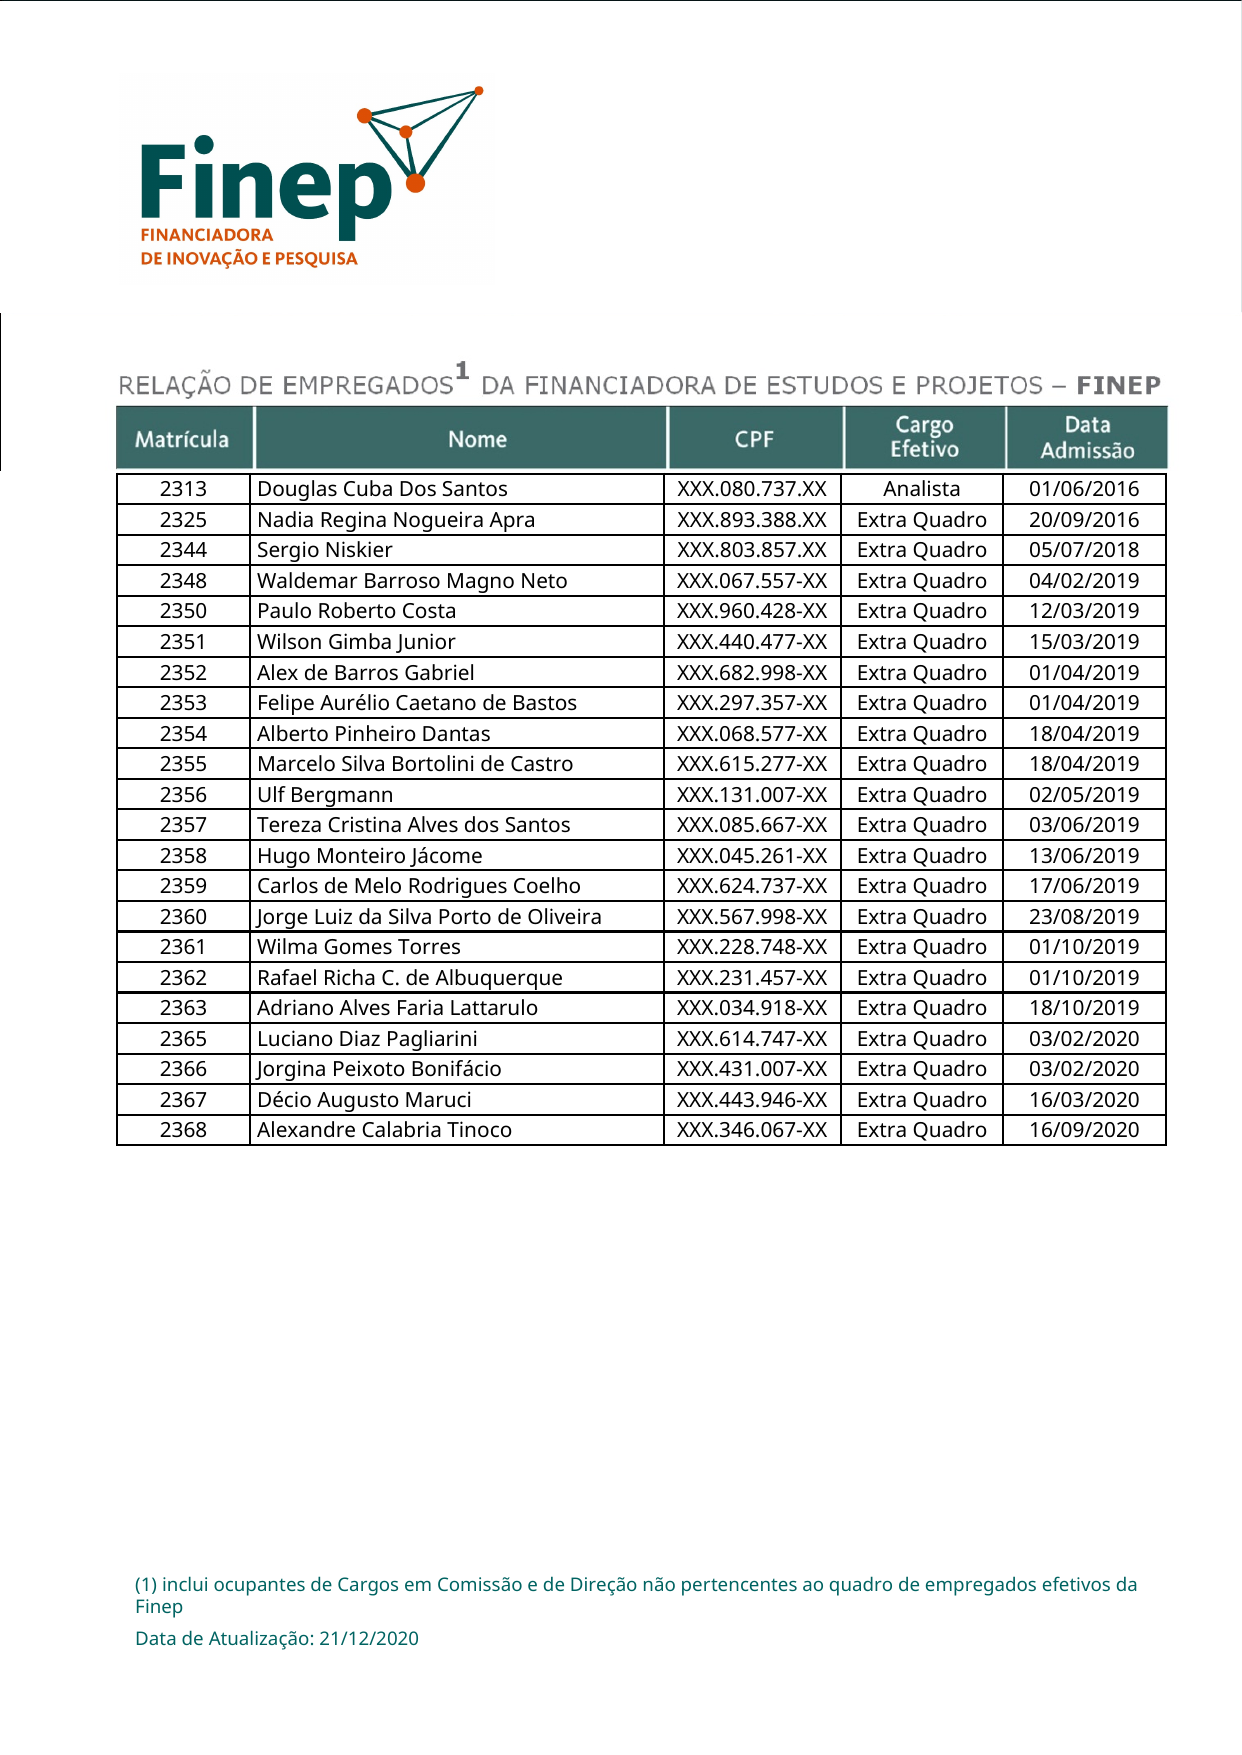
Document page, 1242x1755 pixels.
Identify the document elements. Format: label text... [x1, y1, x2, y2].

table_cell 18/10/2019 [1004, 994, 1165, 1022]
table_cell Extra Quadro [842, 841, 1002, 869]
table_cell XXX.228.748-XX [665, 933, 840, 961]
table_cell 16/09/2020 [1004, 1116, 1165, 1144]
table_cell Extra Quadro [842, 963, 1002, 991]
table_cell 2325 [118, 505, 249, 533]
table_cell XXX.440.477-XX [665, 627, 840, 656]
table_cell XXX.893.388.XX [665, 505, 840, 533]
table_cell XXX.045.261-XX [665, 841, 840, 869]
table_cell 18/04/2019 [1004, 719, 1165, 747]
table_cell 2365 [118, 1024, 249, 1052]
table_cell Extra Quadro [842, 566, 1002, 594]
table_cell 2313 [118, 475, 249, 503]
table_cell 2359 [118, 871, 249, 900]
table_cell 2357 [118, 810, 249, 839]
table_cell 2356 [118, 780, 249, 808]
table_cell Extra Quadro [842, 1085, 1002, 1113]
table_cell Extra Quadro [842, 810, 1002, 839]
table_cell XXX.297.357-XX [665, 688, 840, 717]
table_cell Extra Quadro [842, 1024, 1002, 1052]
table_cell 01/06/2016 [1004, 475, 1165, 503]
table_cell Extra Quadro [842, 871, 1002, 900]
table_cell XXX.443.946-XX [665, 1085, 840, 1113]
table_cell Extra Quadro [842, 536, 1002, 564]
table_cell 01/04/2019 [1004, 688, 1165, 717]
table_cell 03/06/2019 [1004, 810, 1165, 839]
table_cell XXX.803.857.XX [665, 536, 840, 564]
table_cell 2353 [118, 688, 249, 717]
table_cell XXX.068.577-XX [665, 719, 840, 747]
table_cell XXX.080.737.XX [665, 475, 840, 503]
table_cell 2360 [118, 902, 249, 930]
table_cell Extra Quadro [842, 1055, 1002, 1083]
table_cell Paulo Roberto Costa [251, 597, 663, 625]
table_cell 16/03/2020 [1004, 1085, 1165, 1113]
table_cell 2351 [118, 627, 249, 656]
table_cell 2368 [118, 1116, 249, 1144]
table_cell XXX.034.918-XX [665, 994, 840, 1022]
table_cell 2352 [118, 658, 249, 686]
table_cell 2362 [118, 963, 249, 991]
table_cell 03/02/2020 [1004, 1024, 1165, 1052]
table_cell 15/03/2019 [1004, 627, 1165, 656]
table_cell Adriano Alves Faria Lattarulo [251, 994, 663, 1022]
table_cell Extra Quadro [842, 1116, 1002, 1144]
table_cell 02/05/2019 [1004, 780, 1165, 808]
table_cell 20/09/2016 [1004, 505, 1165, 533]
table_cell 18/04/2019 [1004, 749, 1165, 778]
table_cell 17/06/2019 [1004, 871, 1165, 900]
table_cell Waldemar Barroso Magno Neto [251, 566, 663, 594]
table_cell 04/02/2019 [1004, 566, 1165, 594]
table_cell 2350 [118, 597, 249, 625]
table_cell Felipe Aurélio Caetano de Bastos [251, 688, 663, 717]
table_cell Nadia Regina Nogueira Apra [251, 505, 663, 533]
table_cell XXX.624.737-XX [665, 871, 840, 900]
table_cell XXX.431.007-XX [665, 1055, 840, 1083]
table_cell XXX.614.747-XX [665, 1024, 840, 1052]
table_cell 03/02/2020 [1004, 1055, 1165, 1083]
table_cell 01/10/2019 [1004, 933, 1165, 961]
table_cell Extra Quadro [842, 658, 1002, 686]
table_cell Extra Quadro [842, 902, 1002, 930]
table_cell 2354 [118, 719, 249, 747]
table_cell Wilma Gomes Torres [251, 933, 663, 961]
table_cell 13/06/2019 [1004, 841, 1165, 869]
table_cell Alexandre Calabria Tinoco [251, 1116, 663, 1144]
table_cell XXX.567.998-XX [665, 902, 840, 930]
table_cell 2366 [118, 1055, 249, 1083]
table_cell Extra Quadro [842, 749, 1002, 778]
table_cell Extra Quadro [842, 505, 1002, 533]
table_cell Wilson Gimba Junior [251, 627, 663, 656]
table_cell Carlos de Melo Rodrigues Coelho [251, 871, 663, 900]
table_cell XXX.231.457-XX [665, 963, 840, 991]
table_cell Hugo Monteiro Jácome [251, 841, 663, 869]
table_cell 2361 [118, 933, 249, 961]
table_cell 2348 [118, 566, 249, 594]
table_cell 2367 [118, 1085, 249, 1113]
table_cell Tereza Cristina Alves dos Santos [251, 810, 663, 839]
table_cell Sergio Niskier [251, 536, 663, 564]
table_cell Luciano Diaz Pagliarini [251, 1024, 663, 1052]
table_cell 01/04/2019 [1004, 658, 1165, 686]
table_cell Marcelo Silva Bortolini de Castro [251, 749, 663, 778]
table_cell XXX.682.998-XX [665, 658, 840, 686]
table_cell XXX.346.067-XX [665, 1116, 840, 1144]
table_cell Extra Quadro [842, 933, 1002, 961]
table_cell Alex de Barros Gabriel [251, 658, 663, 686]
table_cell Ulf Bergmann [251, 780, 663, 808]
table_cell XXX.615.277-XX [665, 749, 840, 778]
table_cell Alberto Pinheiro Dantas [251, 719, 663, 747]
table_cell 23/08/2019 [1004, 902, 1165, 930]
table_cell 01/10/2019 [1004, 963, 1165, 991]
table_cell Extra Quadro [842, 780, 1002, 808]
table_cell XXX.960.428-XX [665, 597, 840, 625]
table_cell Extra Quadro [842, 688, 1002, 717]
table_cell Rafael Richa C. de Albuquerque [251, 963, 663, 991]
table_cell Décio Augusto Maruci [251, 1085, 663, 1113]
table_cell Analista [842, 475, 1002, 503]
table_cell Douglas Cuba Dos Santos [251, 475, 663, 503]
table_cell Jorgina Peixoto Bonifácio [251, 1055, 663, 1083]
table_cell Jorge Luiz da Silva Porto de Oliveira [251, 902, 663, 930]
table_cell 2358 [118, 841, 249, 869]
table_cell 05/07/2018 [1004, 536, 1165, 564]
table_cell Extra Quadro [842, 597, 1002, 625]
table_cell XXX.085.667-XX [665, 810, 840, 839]
table_cell 2355 [118, 749, 249, 778]
table_cell XXX.131.007-XX [665, 780, 840, 808]
table_cell XXX.067.557-XX [665, 566, 840, 594]
table_cell 2344 [118, 536, 249, 564]
table_cell Extra Quadro [842, 994, 1002, 1022]
table_cell 2363 [118, 994, 249, 1022]
table_cell 12/03/2019 [1004, 597, 1165, 625]
table_cell Extra Quadro [842, 627, 1002, 656]
table_cell Extra Quadro [842, 719, 1002, 747]
